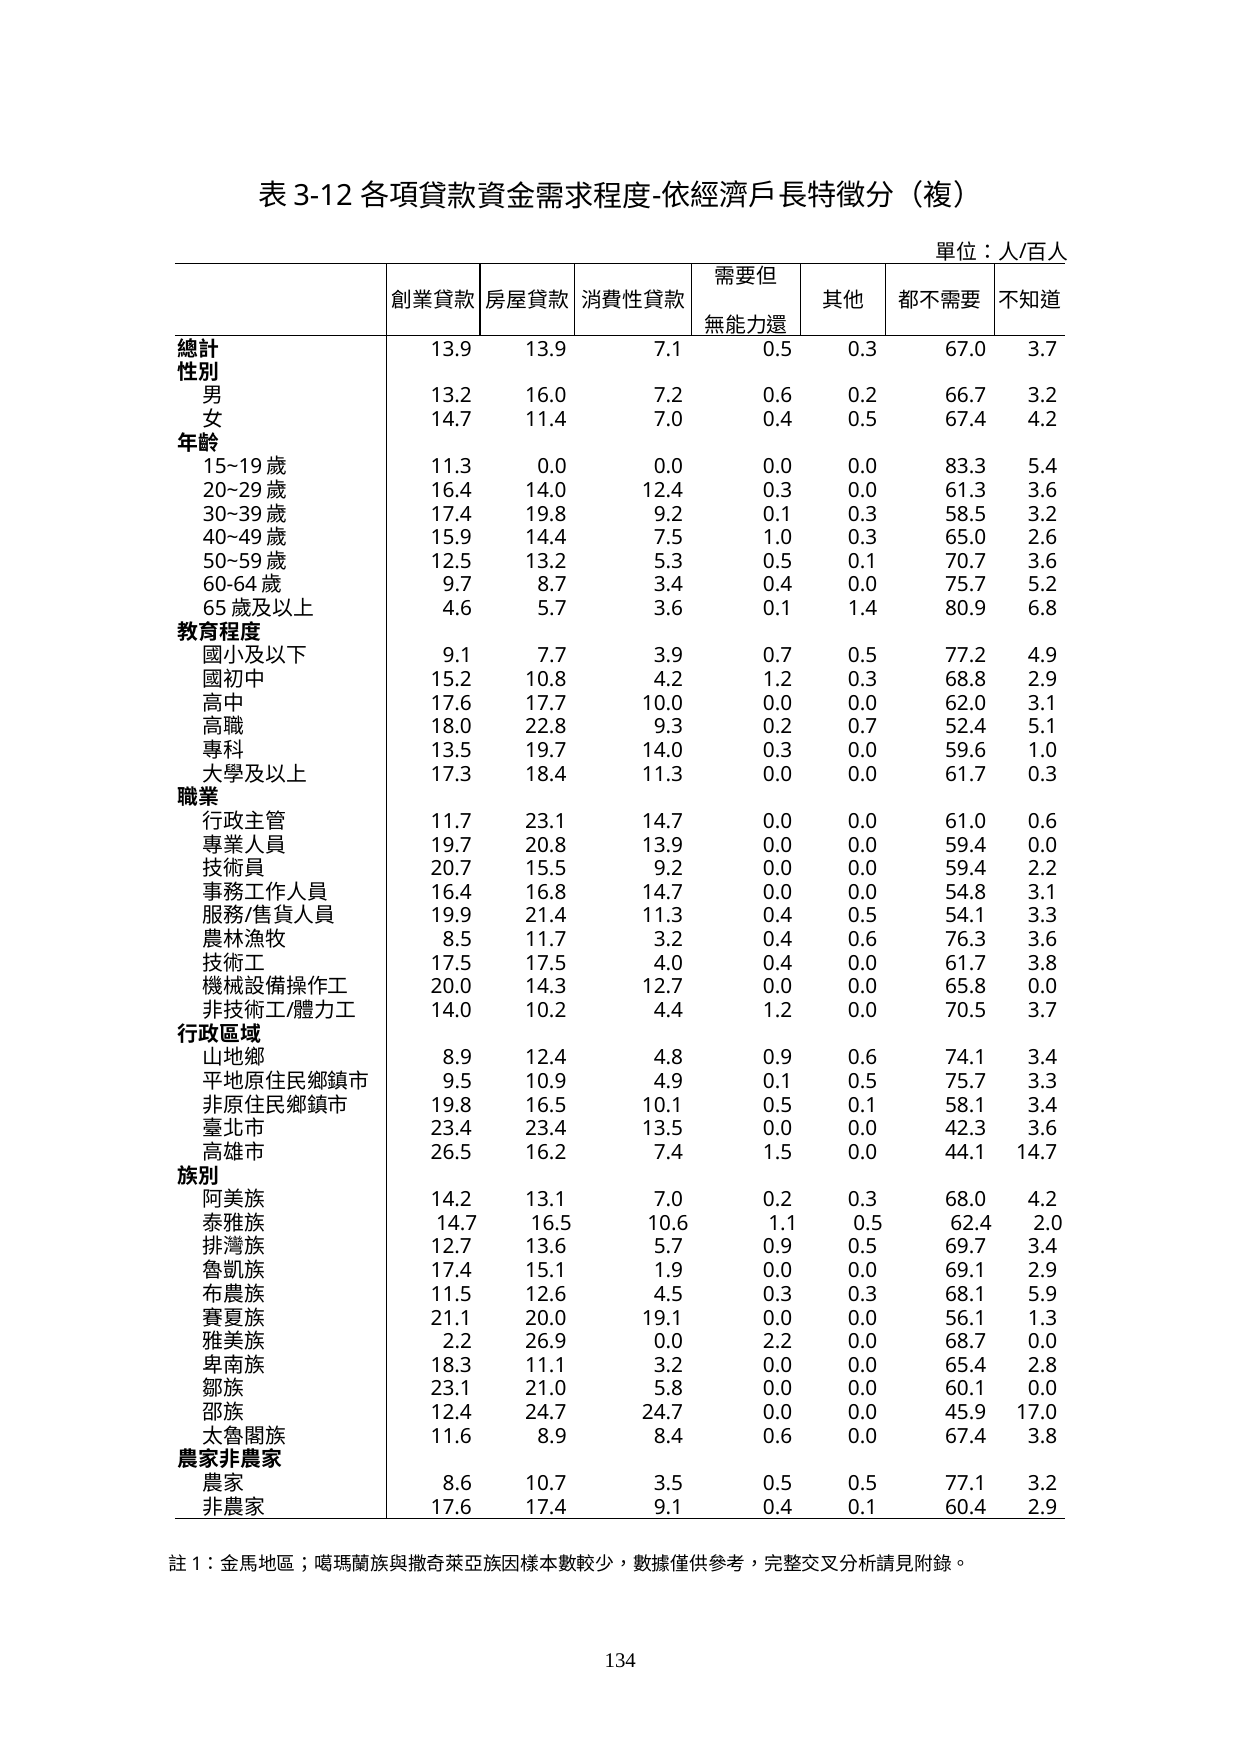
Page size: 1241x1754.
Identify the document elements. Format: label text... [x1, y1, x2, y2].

table_cell [480, 1163, 574, 1187]
table_cell [994, 785, 1065, 808]
table_cell 11.1 [480, 1352, 574, 1376]
table_cell 24.7 [575, 1400, 691, 1423]
table_cell 1.1 [691, 1210, 800, 1234]
table_cell 21.4 [480, 903, 574, 927]
table_cell 排灣族 [175, 1234, 386, 1258]
table_cell 0.3 [691, 1281, 800, 1305]
table_cell 專業人員 [175, 832, 386, 856]
table_cell 0.5 [691, 336, 800, 359]
table_cell 0.0 [800, 738, 885, 761]
table_cell 2.9 [994, 666, 1065, 690]
table_cell 21.1 [387, 1305, 480, 1328]
table_cell [575, 1021, 691, 1045]
table_cell 3.2 [575, 1352, 691, 1376]
table_cell [800, 1021, 885, 1045]
table_cell [691, 785, 800, 808]
table_cell 0.4 [691, 903, 800, 927]
table_cell 20.0 [480, 1305, 574, 1328]
table_cell 4.2 [994, 406, 1065, 430]
table_cell 16.5 [480, 1210, 574, 1234]
table_cell 10.8 [480, 666, 574, 690]
table_cell 7.2 [575, 383, 691, 406]
table_cell 50~59歲 [175, 548, 386, 572]
table_cell 0.3 [800, 525, 885, 548]
table_cell 67.0 [885, 336, 994, 359]
table_cell 67.4 [885, 406, 994, 430]
table_cell 16.4 [387, 879, 480, 903]
table_cell 75.7 [885, 572, 994, 596]
table_cell [387, 785, 480, 808]
table_cell 0.0 [800, 690, 885, 714]
table_cell 1.5 [691, 1139, 800, 1163]
table_cell 0.0 [800, 1400, 885, 1423]
table_cell [994, 359, 1065, 383]
table_cell 13.5 [575, 1116, 691, 1139]
table_cell 68.0 [885, 1187, 994, 1210]
table_cell 0.5 [691, 1092, 800, 1116]
table_cell 13.6 [480, 1234, 574, 1258]
table_cell 非原住民鄉鎮市 [175, 1092, 386, 1116]
table_cell 14.4 [480, 525, 574, 548]
table_cell 非技術工/體力工 [175, 998, 386, 1021]
table_cell 4.2 [575, 666, 691, 690]
table_cell 14.7 [575, 879, 691, 903]
table_cell 0.5 [691, 548, 800, 572]
table_cell 0.0 [691, 1376, 800, 1399]
table_cell 5.7 [480, 596, 574, 619]
table_cell 14.7 [387, 406, 480, 430]
table_cell [691, 619, 800, 643]
table_cell 0.5 [800, 903, 885, 927]
table_cell 68.7 [885, 1329, 994, 1352]
table_cell 15.9 [387, 525, 480, 548]
table_cell 族別 [175, 1163, 386, 1187]
table_cell 0.0 [800, 572, 885, 596]
table_cell 12.4 [480, 1045, 574, 1068]
table_cell 5.8 [575, 1376, 691, 1399]
table_cell 3.6 [994, 477, 1065, 501]
table_cell [800, 619, 885, 643]
table_cell 17.4 [480, 1494, 574, 1518]
table_cell 性別 [175, 359, 386, 383]
table_cell 54.1 [885, 903, 994, 927]
table_cell 22.8 [480, 714, 574, 737]
table_cell 77.1 [885, 1470, 994, 1494]
table_cell 0.0 [800, 1329, 885, 1352]
table_cell 15.2 [387, 666, 480, 690]
table_cell 16.4 [387, 477, 480, 501]
table_cell 14.3 [480, 974, 574, 997]
table_cell [800, 1163, 885, 1187]
table_cell 0.9 [691, 1045, 800, 1068]
table_cell 7.4 [575, 1139, 691, 1163]
table_cell 0.4 [691, 950, 800, 974]
table_cell 7.7 [480, 643, 574, 666]
table_cell 9.1 [575, 1494, 691, 1518]
table_cell 17.7 [480, 690, 574, 714]
table_cell 52.4 [885, 714, 994, 737]
table_cell 9.5 [387, 1069, 480, 1092]
table_cell 3.2 [575, 927, 691, 950]
table_cell 14.2 [387, 1187, 480, 1210]
table_cell 3.7 [994, 998, 1065, 1021]
table_cell 70.5 [885, 998, 994, 1021]
table_cell [575, 359, 691, 383]
table_cell 7.0 [575, 1187, 691, 1210]
table_cell 58.1 [885, 1092, 994, 1116]
table_cell 1.2 [691, 666, 800, 690]
table_cell 13.9 [480, 336, 574, 359]
table_cell 0.1 [800, 1092, 885, 1116]
table_cell 3.3 [994, 1069, 1065, 1092]
table_cell 44.1 [885, 1139, 994, 1163]
table_cell 0.0 [800, 808, 885, 832]
text 表3-12 各項貸款資金需求程度-依經濟戶長特徵分（複） [187, 150, 1053, 225]
table_cell 5.4 [994, 454, 1065, 477]
table_cell 0.0 [800, 1139, 885, 1163]
table_cell 行政區域 [175, 1021, 386, 1045]
table_cell 0.7 [691, 643, 800, 666]
table_cell 0.6 [800, 1045, 885, 1068]
table_cell 3.4 [994, 1092, 1065, 1116]
table_cell [885, 1163, 994, 1187]
table_cell 8.6 [387, 1470, 480, 1494]
table_cell [387, 359, 480, 383]
table_cell 0.3 [800, 666, 885, 690]
table_cell 4.4 [575, 998, 691, 1021]
table_cell 農家非農家 [175, 1447, 386, 1470]
table_cell 0.0 [691, 1352, 800, 1376]
table_cell 17.6 [387, 690, 480, 714]
table_cell [480, 430, 574, 454]
table_cell 7.0 [575, 406, 691, 430]
table_cell 布農族 [175, 1281, 386, 1305]
table_cell [800, 785, 885, 808]
table_cell 0.0 [691, 1116, 800, 1139]
table_cell 12.5 [387, 548, 480, 572]
table_cell 0.0 [800, 1258, 885, 1281]
table_cell 鄒族 [175, 1376, 386, 1399]
table_cell 2.9 [994, 1494, 1065, 1518]
table_cell [691, 359, 800, 383]
table_cell 0.3 [800, 336, 885, 359]
table_cell 2.2 [691, 1329, 800, 1352]
table_cell 5.9 [994, 1281, 1065, 1305]
table_cell 17.4 [387, 501, 480, 524]
table_cell 0.0 [691, 690, 800, 714]
table_cell [575, 1163, 691, 1187]
table_cell 11.5 [387, 1281, 480, 1305]
table_cell 20.0 [387, 974, 480, 997]
table_cell 0.5 [800, 1210, 885, 1234]
table_cell 行政主管 [175, 808, 386, 832]
table_cell 15~19歲 [175, 454, 386, 477]
table_cell 0.0 [691, 856, 800, 879]
table_cell 0.1 [800, 1494, 885, 1518]
table_cell 0.0 [800, 856, 885, 879]
table_cell [575, 1447, 691, 1470]
table_cell 賽夏族 [175, 1305, 386, 1328]
table_cell 20.7 [387, 856, 480, 879]
table_cell 61.3 [885, 477, 994, 501]
table_cell 0.0 [994, 1329, 1065, 1352]
table_cell 2.9 [994, 1258, 1065, 1281]
table_cell 59.4 [885, 856, 994, 879]
table_cell 23.1 [387, 1376, 480, 1399]
table_cell 0.0 [994, 974, 1065, 997]
table_cell 4.0 [575, 950, 691, 974]
table_cell 24.7 [480, 1400, 574, 1423]
table_cell 3.8 [994, 950, 1065, 974]
text 註1：金馬地區；噶瑪蘭族與撒奇萊亞族因樣本數較少，數據僅供參考，完整交叉分析請見附錄。 [168, 1537, 1106, 1575]
table_cell [575, 430, 691, 454]
table_cell 12.7 [387, 1234, 480, 1258]
table_cell 職業 [175, 785, 386, 808]
table_cell [387, 619, 480, 643]
table_cell 8.9 [387, 1045, 480, 1068]
table_cell [885, 619, 994, 643]
table_cell 邵族 [175, 1400, 386, 1423]
table_cell 0.0 [691, 1258, 800, 1281]
table_cell 12.4 [387, 1400, 480, 1423]
table_cell 7.1 [575, 336, 691, 359]
table_cell 0.0 [800, 477, 885, 501]
table_cell [800, 359, 885, 383]
table_cell 13.9 [575, 832, 691, 856]
table_cell 62.0 [885, 690, 994, 714]
table_cell 3.5 [575, 1470, 691, 1494]
table_cell [387, 1021, 480, 1045]
table_cell 男 [175, 383, 386, 406]
table_cell 59.6 [885, 738, 994, 761]
table_cell 3.3 [994, 903, 1065, 927]
table_cell 0.0 [691, 808, 800, 832]
table_cell 山地鄉 [175, 1045, 386, 1068]
table_cell 1.2 [691, 998, 800, 1021]
table_cell 3.4 [994, 1234, 1065, 1258]
table_cell [480, 619, 574, 643]
table_cell 23.1 [480, 808, 574, 832]
table_cell [691, 1163, 800, 1187]
table_cell 0.0 [575, 454, 691, 477]
table_cell 0.0 [800, 974, 885, 997]
table_cell 0.4 [691, 1494, 800, 1518]
table_cell 13.2 [480, 548, 574, 572]
table_cell 23.4 [480, 1116, 574, 1139]
table_cell 技術員 [175, 856, 386, 879]
table_cell 12.7 [575, 974, 691, 997]
table_cell 雅美族 [175, 1329, 386, 1352]
table_cell [691, 1021, 800, 1045]
table_cell [885, 1021, 994, 1045]
table_cell 魯凱族 [175, 1258, 386, 1281]
table_cell 10.1 [575, 1092, 691, 1116]
table_cell 12.6 [480, 1281, 574, 1305]
table_cell 0.0 [480, 454, 574, 477]
table_cell 77.2 [885, 643, 994, 666]
table_cell 69.7 [885, 1234, 994, 1258]
table_cell 4.2 [994, 1187, 1065, 1210]
table_cell 45.9 [885, 1400, 994, 1423]
table_cell 高職 [175, 714, 386, 737]
table_cell 61.7 [885, 761, 994, 785]
table_cell 年齡 [175, 430, 386, 454]
table_cell 卑南族 [175, 1352, 386, 1376]
table_cell 0.1 [691, 1069, 800, 1092]
table_cell 56.1 [885, 1305, 994, 1328]
table_cell 11.3 [575, 903, 691, 927]
table_cell 3.2 [994, 383, 1065, 406]
table_cell 0.3 [800, 501, 885, 524]
table_cell 3.1 [994, 690, 1065, 714]
table_cell 18.0 [387, 714, 480, 737]
table_cell 國小及以下 [175, 643, 386, 666]
table_cell 14.0 [575, 738, 691, 761]
table_cell 80.9 [885, 596, 994, 619]
table_cell 11.7 [480, 927, 574, 950]
table_cell 技術工 [175, 950, 386, 974]
table_cell 0.5 [691, 1470, 800, 1494]
table_cell 60-64歲 [175, 572, 386, 596]
table_cell 0.0 [575, 1329, 691, 1352]
table_cell 0.4 [691, 406, 800, 430]
table_cell 太魯閣族 [175, 1423, 386, 1447]
table_cell 16.0 [480, 383, 574, 406]
table_cell 0.0 [994, 1376, 1065, 1399]
table_cell 65.8 [885, 974, 994, 997]
table_cell 3.4 [994, 1045, 1065, 1068]
table_cell 76.3 [885, 927, 994, 950]
table_header 創業貸款 [387, 264, 479, 335]
table_cell [480, 359, 574, 383]
table_cell [691, 1447, 800, 1470]
table_cell 3.2 [994, 501, 1065, 524]
table_cell 14.0 [387, 998, 480, 1021]
table_header 都不需要 [886, 264, 994, 335]
table_cell 0.0 [994, 832, 1065, 856]
table_cell 5.3 [575, 548, 691, 572]
text 單位：人/百人 [187, 225, 1068, 262]
table_cell 0.0 [691, 454, 800, 477]
table_cell 2.2 [994, 856, 1065, 879]
table_cell 2.6 [994, 525, 1065, 548]
table_cell 1.0 [691, 525, 800, 548]
table_cell 0.0 [800, 1305, 885, 1328]
table_cell 3.6 [575, 596, 691, 619]
table_cell 13.5 [387, 738, 480, 761]
table_cell 0.0 [800, 454, 885, 477]
table_cell [387, 430, 480, 454]
table_cell 4.5 [575, 1281, 691, 1305]
table_cell 0.3 [691, 738, 800, 761]
table_cell 0.5 [800, 643, 885, 666]
table_cell 14.7 [387, 1210, 480, 1234]
table_cell 75.7 [885, 1069, 994, 1092]
table_cell 0.6 [800, 927, 885, 950]
table_cell 16.8 [480, 879, 574, 903]
table_cell 0.0 [800, 1116, 885, 1139]
table_cell 9.2 [575, 856, 691, 879]
table_cell 66.7 [885, 383, 994, 406]
table_cell 11.3 [575, 761, 691, 785]
table_cell [387, 1447, 480, 1470]
table_cell 6.8 [994, 596, 1065, 619]
table_cell 19.7 [480, 738, 574, 761]
table_cell 0.5 [800, 1069, 885, 1092]
table_cell 機械設備操作工 [175, 974, 386, 997]
table_cell 教育程度 [175, 619, 386, 643]
table_cell [480, 785, 574, 808]
table_cell 61.0 [885, 808, 994, 832]
table_cell 2.0 [994, 1210, 1065, 1234]
table_header [175, 264, 386, 335]
table_cell 13.9 [387, 336, 480, 359]
table_cell 20.8 [480, 832, 574, 856]
table_cell 泰雅族 [175, 1210, 386, 1234]
table_cell 65歲及以上 [175, 596, 386, 619]
table_cell 60.1 [885, 1376, 994, 1399]
table_cell 17.0 [994, 1400, 1065, 1423]
table_cell 0.1 [691, 596, 800, 619]
table_cell 11.4 [480, 406, 574, 430]
table_cell [994, 619, 1065, 643]
table_cell 0.0 [800, 1376, 885, 1399]
table_cell 17.6 [387, 1494, 480, 1518]
table_cell 0.9 [691, 1234, 800, 1258]
table_cell 23.4 [387, 1116, 480, 1139]
table_cell [800, 1447, 885, 1470]
table_cell 16.2 [480, 1139, 574, 1163]
table_cell 女 [175, 406, 386, 430]
table_cell 0.0 [691, 1400, 800, 1423]
table_cell 國初中 [175, 666, 386, 690]
table_cell 0.4 [691, 927, 800, 950]
table_cell 18.4 [480, 761, 574, 785]
table_cell 0.3 [691, 477, 800, 501]
table_cell 70.7 [885, 548, 994, 572]
table_cell 0.2 [691, 1187, 800, 1210]
table_cell 0.1 [691, 501, 800, 524]
table_cell 5.2 [994, 572, 1065, 596]
table_cell 1.0 [994, 738, 1065, 761]
table_cell 59.4 [885, 832, 994, 856]
table_cell 21.0 [480, 1376, 574, 1399]
table_cell 0.5 [800, 406, 885, 430]
table_cell 17.5 [480, 950, 574, 974]
table_cell 19.7 [387, 832, 480, 856]
table_cell 19.9 [387, 903, 480, 927]
table_cell 0.0 [800, 950, 885, 974]
table_cell 0.0 [800, 832, 885, 856]
table_cell 12.4 [575, 477, 691, 501]
table_cell 非農家 [175, 1494, 386, 1518]
table_cell 總計 [175, 336, 386, 359]
table_cell 14.0 [480, 477, 574, 501]
table_cell 10.9 [480, 1069, 574, 1092]
table_cell [994, 1021, 1065, 1045]
table_cell 0.6 [994, 808, 1065, 832]
table_cell 阿美族 [175, 1187, 386, 1210]
table_cell 9.7 [387, 572, 480, 596]
table_cell [387, 1163, 480, 1187]
table_cell 61.7 [885, 950, 994, 974]
table_cell 8.9 [480, 1423, 574, 1447]
table_cell 19.8 [480, 501, 574, 524]
table_cell 0.0 [800, 1423, 885, 1447]
table_cell 高中 [175, 690, 386, 714]
table_cell [994, 430, 1065, 454]
table_cell 3.9 [575, 643, 691, 666]
table_cell 0.0 [691, 974, 800, 997]
table_cell 7.5 [575, 525, 691, 548]
table_cell 0.0 [800, 761, 885, 785]
table_cell 9.2 [575, 501, 691, 524]
table_cell 8.7 [480, 572, 574, 596]
table_cell 13.1 [480, 1187, 574, 1210]
table_cell 3.2 [994, 1470, 1065, 1494]
table_cell 0.2 [691, 714, 800, 737]
table_cell 14.7 [575, 808, 691, 832]
table_cell 3.1 [994, 879, 1065, 903]
table_cell 服務/售貨人員 [175, 903, 386, 927]
table_cell 3.8 [994, 1423, 1065, 1447]
table_header 不知道 [995, 264, 1065, 335]
table_cell 4.6 [387, 596, 480, 619]
table_cell 平地原住民鄉鎮市 [175, 1069, 386, 1092]
table_cell 40~49歲 [175, 525, 386, 548]
table_cell 18.3 [387, 1352, 480, 1376]
table_cell [994, 1447, 1065, 1470]
table_cell [994, 1163, 1065, 1187]
table_cell 臺北市 [175, 1116, 386, 1139]
table_cell 0.1 [800, 548, 885, 572]
table_cell 17.3 [387, 761, 480, 785]
table_cell 16.5 [480, 1092, 574, 1116]
table_cell 高雄市 [175, 1139, 386, 1163]
table_header 房屋貸款 [481, 264, 574, 335]
table_cell 大學及以上 [175, 761, 386, 785]
table_cell 26.9 [480, 1329, 574, 1352]
table_cell 0.7 [800, 714, 885, 737]
table_cell 3.4 [575, 572, 691, 596]
table_cell [800, 430, 885, 454]
table_cell 10.2 [480, 998, 574, 1021]
table_cell 0.5 [800, 1470, 885, 1494]
table_cell 2.8 [994, 1352, 1065, 1376]
table_cell 26.5 [387, 1139, 480, 1163]
table_cell 2.2 [387, 1329, 480, 1352]
table_cell 3.7 [994, 336, 1065, 359]
table_cell 30~39歲 [175, 501, 386, 524]
table_cell 5.7 [575, 1234, 691, 1258]
table_cell [480, 1021, 574, 1045]
table_cell 19.1 [575, 1305, 691, 1328]
table_cell 0.6 [691, 1423, 800, 1447]
table_cell 10.6 [575, 1210, 691, 1234]
table_header 需要但 無能力還 [692, 264, 800, 335]
table_cell 67.4 [885, 1423, 994, 1447]
table_cell [885, 359, 994, 383]
table_cell 19.8 [387, 1092, 480, 1116]
table_cell 15.5 [480, 856, 574, 879]
table_cell 專科 [175, 738, 386, 761]
table_cell 5.1 [994, 714, 1065, 737]
table_cell 17.5 [387, 950, 480, 974]
table_cell 0.0 [691, 832, 800, 856]
table_cell 0.0 [691, 1305, 800, 1328]
table_cell 1.3 [994, 1305, 1065, 1328]
table_cell 0.6 [691, 383, 800, 406]
table_cell 17.4 [387, 1258, 480, 1281]
table_header 消費性貸款 [575, 264, 691, 335]
table_cell 0.0 [800, 1352, 885, 1376]
table_header 其他 [801, 264, 885, 335]
table_cell 1.9 [575, 1258, 691, 1281]
table_cell 68.8 [885, 666, 994, 690]
table_cell 0.0 [800, 879, 885, 903]
table_cell 8.5 [387, 927, 480, 950]
table_cell 4.9 [994, 643, 1065, 666]
table_cell 4.8 [575, 1045, 691, 1068]
table_cell 3.6 [994, 927, 1065, 950]
table_cell 15.1 [480, 1258, 574, 1281]
table_cell 0.0 [691, 761, 800, 785]
table_cell 9.1 [387, 643, 480, 666]
table_cell [885, 785, 994, 808]
table_cell 9.3 [575, 714, 691, 737]
table_cell 65.0 [885, 525, 994, 548]
table_cell 3.6 [994, 548, 1065, 572]
table_cell 1.4 [800, 596, 885, 619]
table_cell [575, 619, 691, 643]
table_cell 14.7 [994, 1139, 1065, 1163]
table_cell [480, 1447, 574, 1470]
table_cell 58.5 [885, 501, 994, 524]
table_cell 11.3 [387, 454, 480, 477]
table_cell 65.4 [885, 1352, 994, 1376]
table_cell 11.7 [387, 808, 480, 832]
table_cell 事務工作人員 [175, 879, 386, 903]
table_cell 0.3 [800, 1281, 885, 1305]
table_cell 3.6 [994, 1116, 1065, 1139]
table_cell 62.4 [885, 1210, 994, 1234]
table_cell 農家 [175, 1470, 386, 1494]
table_cell 20~29歲 [175, 477, 386, 501]
table_cell 54.8 [885, 879, 994, 903]
table_cell 83.3 [885, 454, 994, 477]
table_cell 0.2 [800, 383, 885, 406]
table_cell [885, 1447, 994, 1470]
table_cell [575, 785, 691, 808]
table_cell 0.0 [800, 998, 885, 1021]
table_cell 0.4 [691, 572, 800, 596]
table_cell 0.0 [691, 879, 800, 903]
table_cell 10.7 [480, 1470, 574, 1494]
table_cell [885, 430, 994, 454]
table_cell 8.4 [575, 1423, 691, 1447]
table_cell 0.3 [800, 1187, 885, 1210]
table_cell 10.0 [575, 690, 691, 714]
table_cell [691, 430, 800, 454]
table_cell 42.3 [885, 1116, 994, 1139]
table_cell 11.6 [387, 1423, 480, 1447]
table_cell 農林漁牧 [175, 927, 386, 950]
table_cell 60.4 [885, 1494, 994, 1518]
table_cell 4.9 [575, 1069, 691, 1092]
table_cell 68.1 [885, 1281, 994, 1305]
table_cell 74.1 [885, 1045, 994, 1068]
table_cell 69.1 [885, 1258, 994, 1281]
table_cell 0.3 [994, 761, 1065, 785]
table_cell 0.5 [800, 1234, 885, 1258]
table_cell 13.2 [387, 383, 480, 406]
